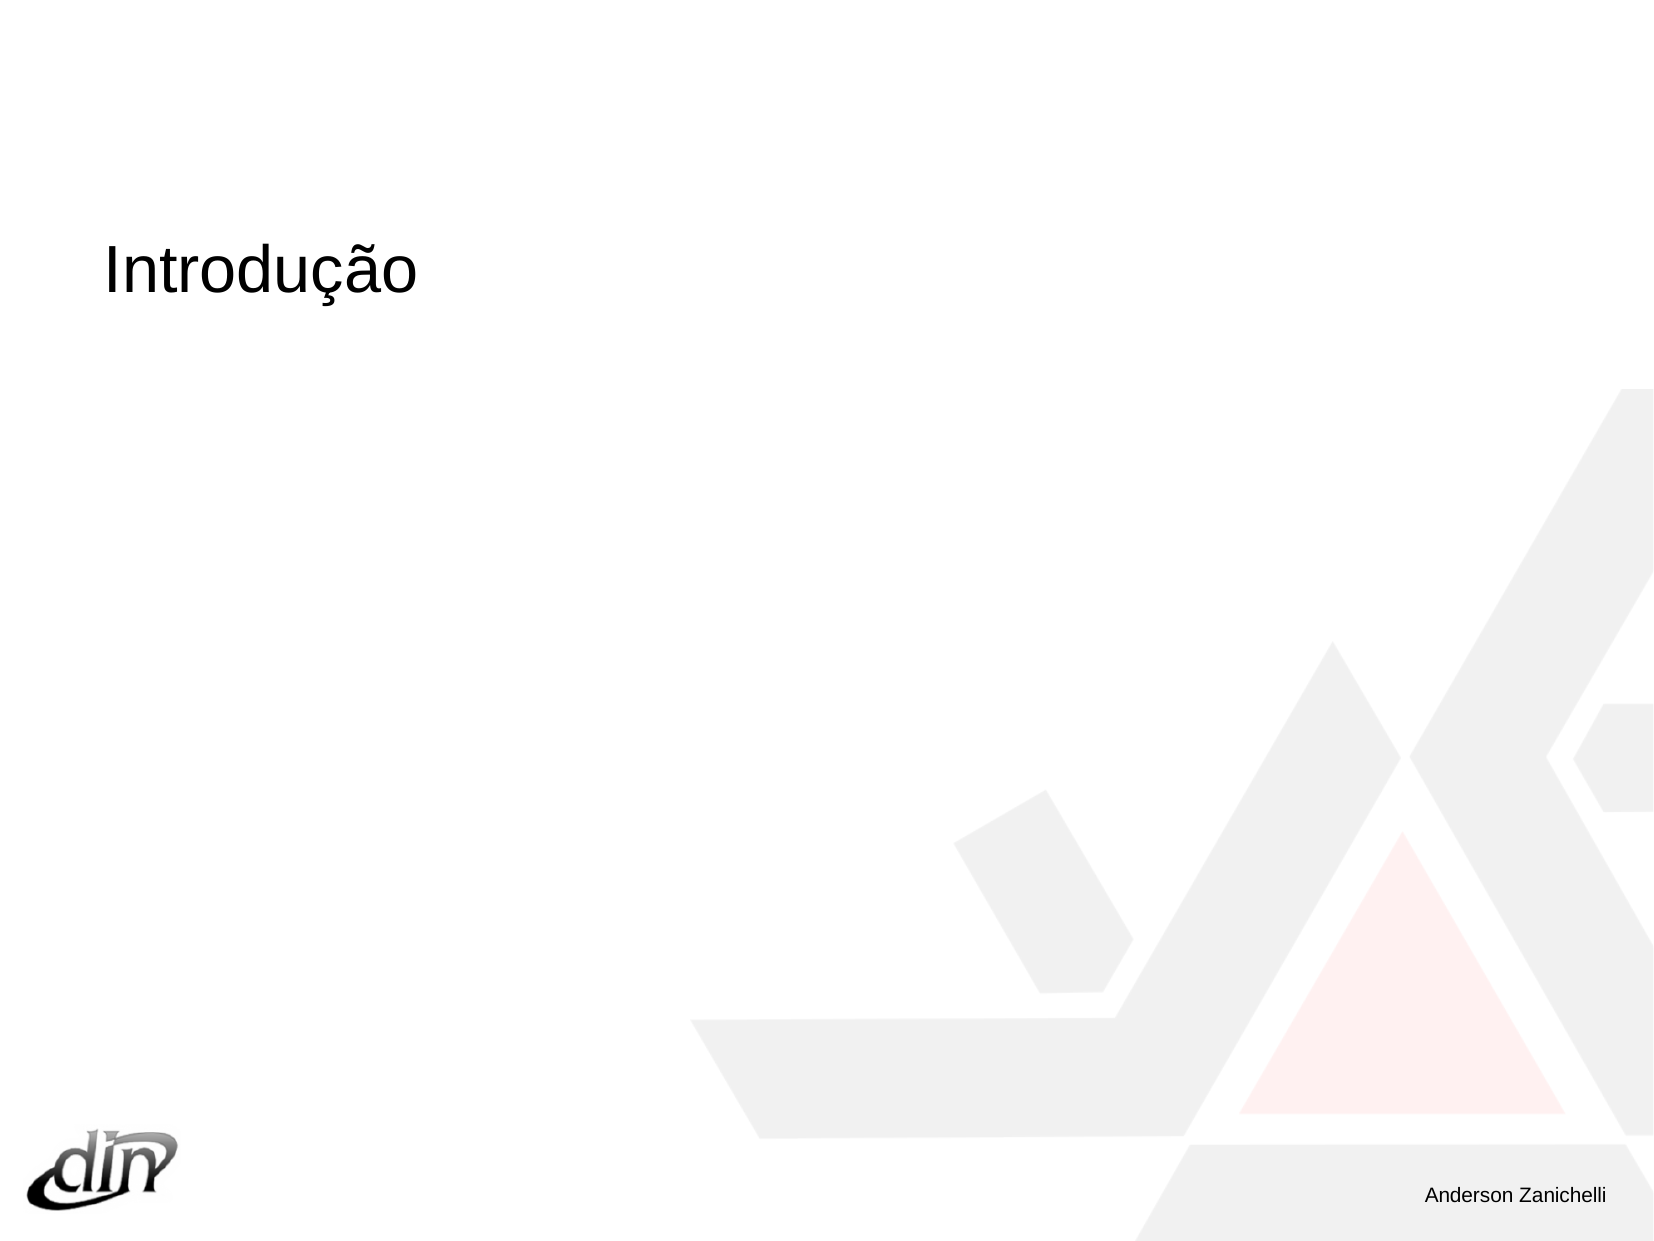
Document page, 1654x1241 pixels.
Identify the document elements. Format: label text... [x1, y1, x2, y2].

text_box Anderson Zanichelli [1410, 1176, 1633, 1216]
picture [690, 389, 1654, 1241]
text_box Introdução [89, 225, 436, 390]
picture [23, 1124, 181, 1214]
